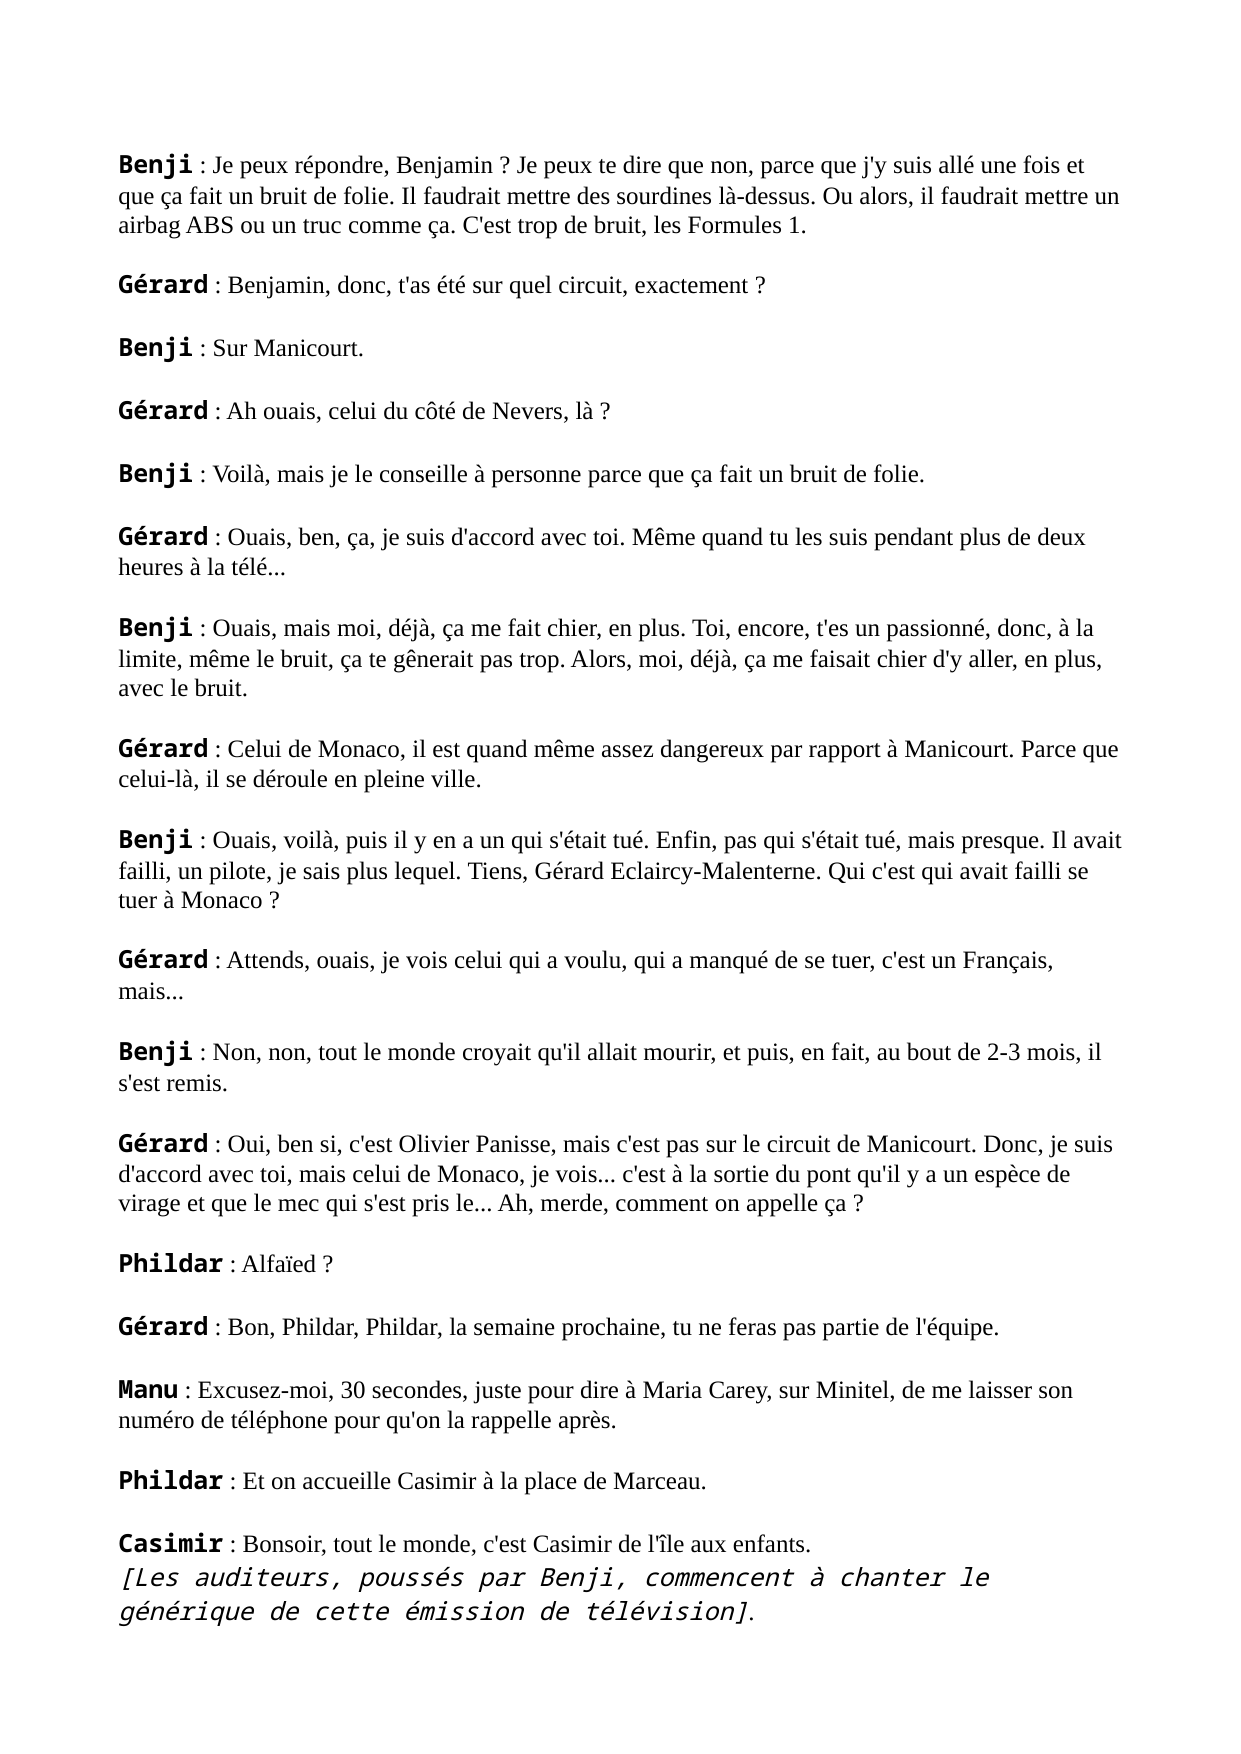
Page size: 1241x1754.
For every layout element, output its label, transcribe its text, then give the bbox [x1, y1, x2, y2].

text Phildar : Alfaïed ? [118, 1246, 1122, 1280]
text Casimir : Bonsoir, tout le monde, c'est Casimir de l'île aux enfants. [118, 1526, 1122, 1560]
text Gérard : Bon, Phildar, Phildar, la semaine prochaine, tu ne feras pas partie de l'équipe. [118, 1308, 1122, 1342]
text Benji : Ouais, mais moi, déjà, ça me fait chier, en plus. Toi, encore, t'es un passionné, donc, à la limite, même le bruit, ça te gênerait pas trop. Alors, moi, déjà, ça me faisait chier d'y aller, en plus, avec le bruit. [118, 610, 1122, 702]
text Benji : Non, non, tout le monde croyait qu'il allait mourir, et puis, en fait, au bout de 2-3 mois, il s'est remis. [118, 1034, 1122, 1097]
text Manu : Excusez-moi, 30 secondes, juste pour dire à Maria Carey, sur Minitel, de me laisser son numéro de téléphone pour qu'on la rappelle après. [118, 1371, 1122, 1434]
text Phildar : Et on accueille Casimir à la place de Marceau. [118, 1463, 1122, 1497]
text Gérard : Attends, ouais, je vois celui qui a voulu, qui a manqué de se tuer, c'est un Français, mais... [118, 942, 1122, 1005]
text Gérard : Celui de Monaco, il est quand même assez dangereux par rapport à Manicourt. Parce que celui-là, il se déroule en pleine ville. [118, 730, 1122, 793]
text Benji : Je peux répondre, Benjamin ? Je peux te dire que non, parce que j'y suis allé une fois et que ça fait un bruit de folie. Il faudrait mettre des sourdines là-dessus. Ou alors, il faudrait mettre un airbag ABS ou un truc comme ça. C'est trop de bruit, les Formules 1. [118, 147, 1122, 238]
text Benji : Sur Manicourt. [118, 330, 1122, 364]
text Benji : Voilà, mais je le conseille à personne parce que ça fait un bruit de folie. [118, 456, 1122, 490]
text [Les auditeurs, poussés par Benji, commencent à chanter le générique de cette émission de télévision]. [118, 1560, 1122, 1628]
text Gérard : Benjamin, donc, t'as été sur quel circuit, exactement ? [118, 267, 1122, 301]
text Gérard : Oui, ben si, c'est Olivier Panisse, mais c'est pas sur le circuit de Manicourt. Donc, je suis d'accord avec toi, mais celui de Monaco, je vois... c'est à la sortie du pont qu'il y a un espèce de virage et que le mec qui s'est pris le... Ah, merde, comment on appelle ça ? [118, 1125, 1122, 1217]
text Gérard : Ouais, ben, ça, je suis d'accord avec toi. Même quand tu les suis pendant plus de deux heures à la télé... [118, 518, 1122, 581]
text Gérard : Ah ouais, celui du côté de Nevers, là ? [118, 393, 1122, 427]
text Benji : Ouais, voilà, puis il y en a un qui s'était tué. Enfin, pas qui s'était tué, mais presque. Il avait failli, un pilote, je sais plus lequel. Tiens, Gérard Eclaircy-Malenterne. Qui c'est qui avait failli se tuer à Monaco ? [118, 822, 1122, 913]
